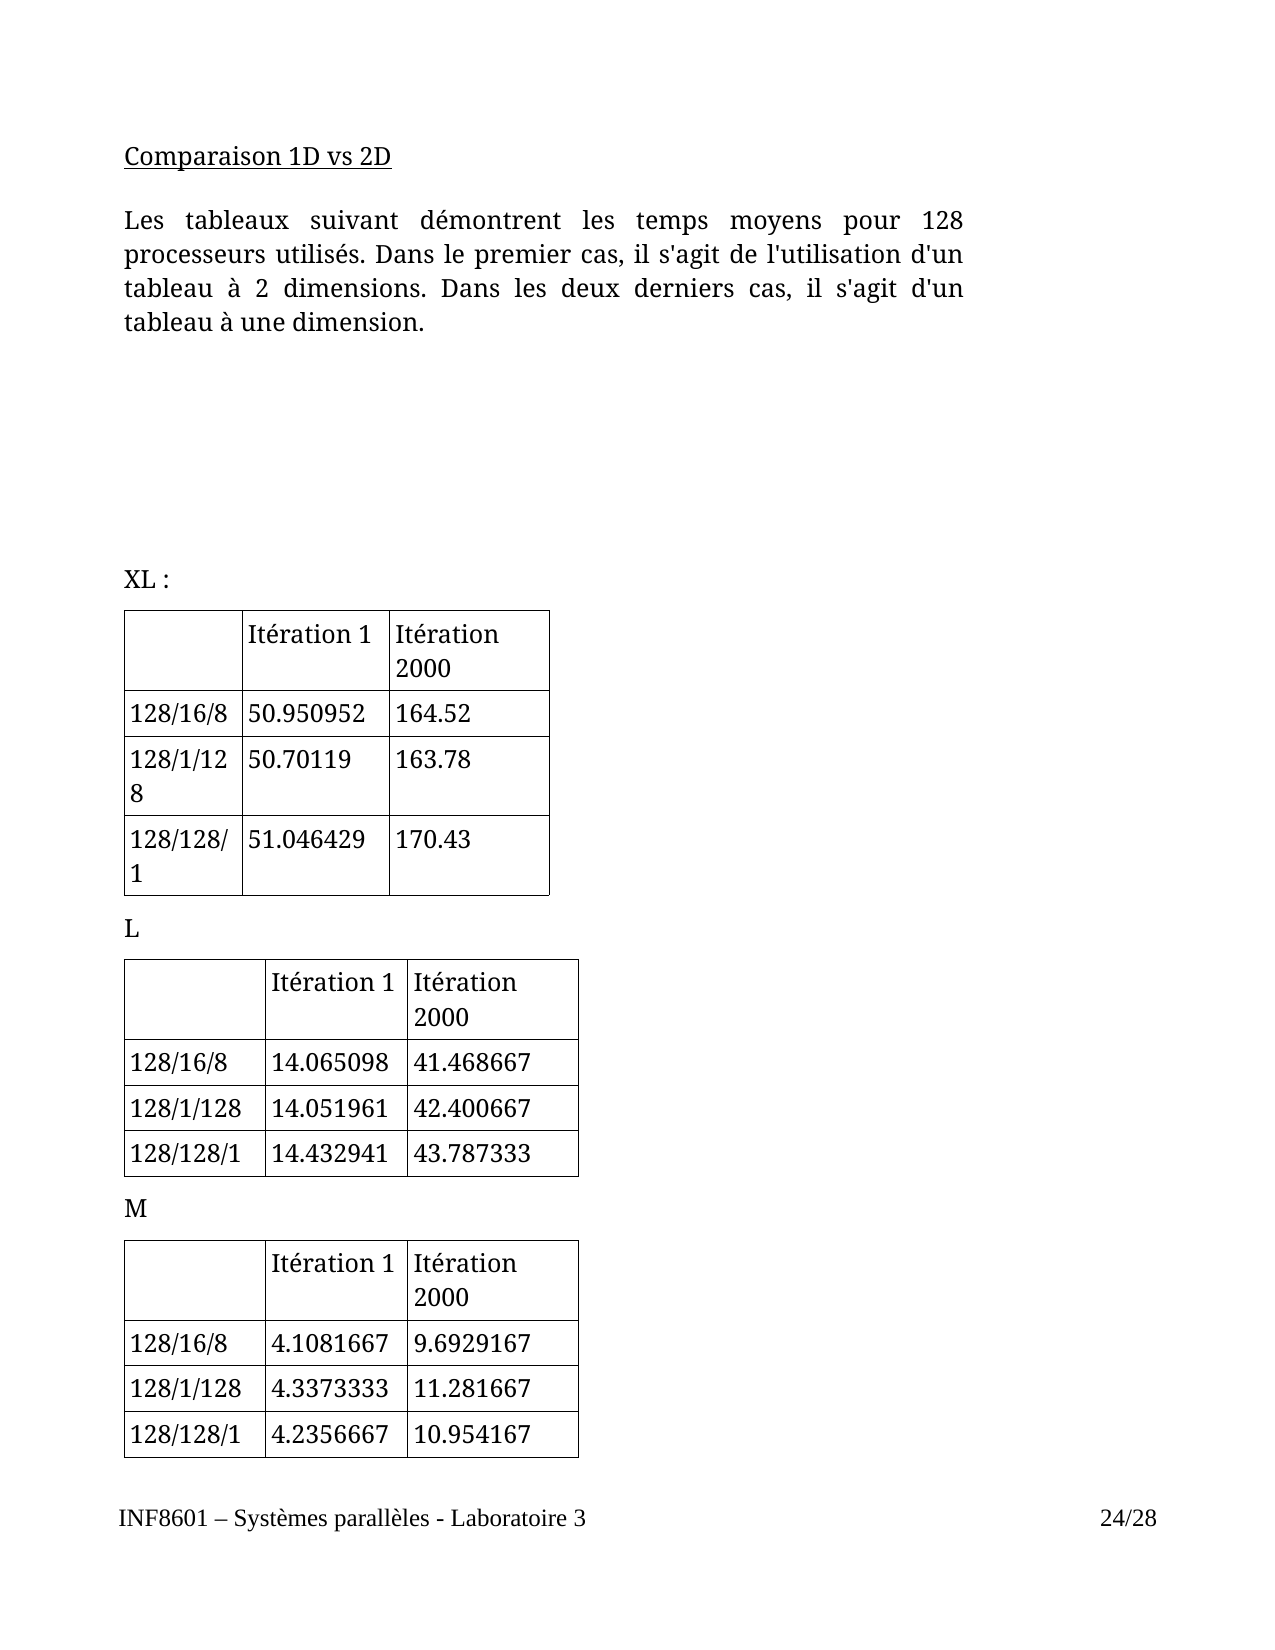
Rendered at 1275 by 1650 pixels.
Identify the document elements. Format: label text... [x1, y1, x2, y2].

table_header Itération 2000 [390, 611, 549, 690]
table_cell 128/16/8 [125, 1040, 265, 1084]
table_header Itération 1 [266, 1241, 407, 1320]
table_cell 50.70119 [243, 737, 389, 815]
table_cell 128/1/128 [125, 1086, 265, 1130]
table_header Itération 1 [243, 611, 389, 690]
table_cell [1064, 118, 1157, 1462]
table_cell 10.954167 [408, 1412, 578, 1457]
table_header Itération 1 [266, 960, 407, 1039]
table_cell 51.046429 [243, 816, 389, 895]
table_cell 128/16/8 [125, 691, 242, 736]
table_header [125, 960, 265, 1039]
table_cell 43.787333 [408, 1131, 578, 1176]
table_cell 42.400667 [408, 1086, 578, 1130]
table_cell 170.43 [390, 816, 549, 895]
table_cell 164.52 [390, 691, 549, 736]
table_cell 4.3373333 [266, 1366, 407, 1411]
table_cell 41.468667 [408, 1040, 578, 1084]
table_cell 4.1081667 [266, 1321, 407, 1365]
table_cell 163.78 [390, 737, 549, 815]
table_cell 11.281667 [408, 1366, 578, 1411]
table_cell 128/1/128 [125, 1366, 265, 1411]
table_cell 4.2356667 [266, 1412, 407, 1457]
table_cell 14.051961 [266, 1086, 407, 1130]
table_cell Comparaison 1D vs 2D Les tableaux suivant démontrent les temps moyens pour 128 processeurs utilisés. Dans le premier cas, il s'agit de l'utilisation d'un tableau à 2 dimensions. Dans les deux derniers cas, il s'agit d'un tableau à une dimension. XL : L M [118, 118, 970, 1462]
table_cell 14.065098 [266, 1040, 407, 1084]
table_cell 128/16/8 [125, 1321, 265, 1365]
table_cell 128/128/1 [125, 816, 242, 895]
table_header [125, 611, 242, 690]
table_cell 9.6929167 [408, 1321, 578, 1365]
table_header [125, 1241, 265, 1320]
table_cell 14.432941 [266, 1131, 407, 1176]
table_cell 128/128/1 [125, 1131, 265, 1176]
table_header Itération 2000 [408, 960, 578, 1039]
table_cell 50.950952 [243, 691, 389, 736]
table_header Itération 2000 [408, 1241, 578, 1320]
table_cell [970, 118, 1063, 1462]
table_cell 128/128/1 [125, 1412, 265, 1457]
table_cell 128/1/128 [125, 737, 242, 815]
